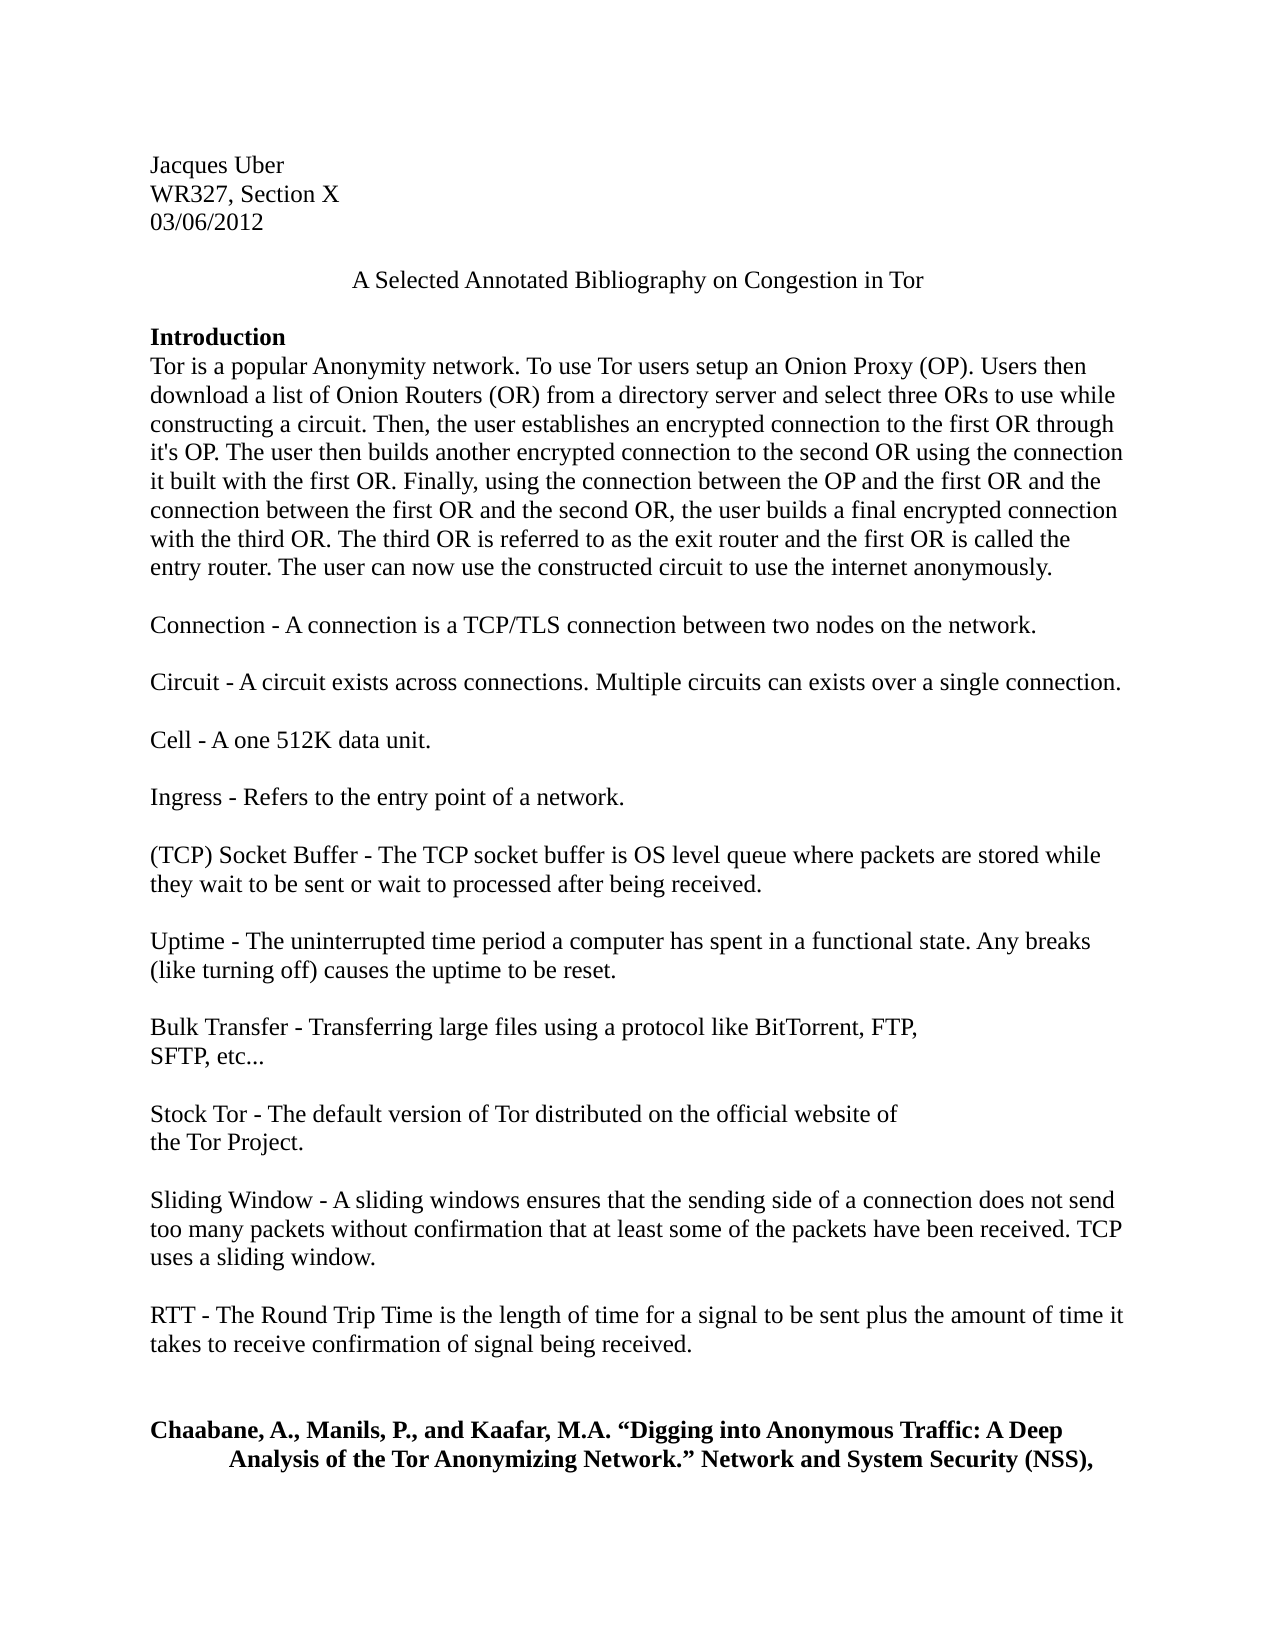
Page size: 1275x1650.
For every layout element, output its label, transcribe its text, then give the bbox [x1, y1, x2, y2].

text Jacques Uber [150, 150, 1125, 179]
text SFTP, etc... [150, 1041, 1125, 1070]
text Bulk Transfer - Transferring large files using a protocol like BitTorrent, FTP, [150, 1012, 1125, 1041]
text A Selected Annotated Bibliography on Congestion in Tor [150, 265, 1125, 294]
text Chaabane, A., Manils, P., and Kaafar, M.A. “Digging into Anonymous Traffic: A Deep [150, 1415, 1125, 1444]
text (TCP) Socket Buffer - The TCP socket buffer is OS level queue where packets are stored while they wait to be sent or wait to processed after being received. [150, 840, 1125, 897]
text Circuit - A circuit exists across connections. Multiple circuits can exists over a single connection. [150, 667, 1125, 696]
text Connection - A connection is a TCP/TLS connection between two nodes on the network. [150, 610, 1125, 639]
text Uptime - The uninterrupted time period a computer has spent in a functional state. Any breaks (like turning off) causes the uptime to be reset. [150, 926, 1125, 984]
text WR327, Section X [150, 179, 1125, 207]
text Tor is a popular Anonymity network. To use Tor users setup an Onion Proxy (OP). Users then download a list of Onion Routers (OR) from a directory server and select three ORs to use while constructing a circuit. Then, the user establishes an encrypted connection to the first OR through it's OP. The user then builds another encrypted connection to the second OR using the connection it built with the first OR. Finally, using the connection between the OP and the first OR and the connection between the first OR and the second OR, the user builds a final encrypted connection with the third OR. The third OR is referred to as the exit router and the first OR is called the entry router. The user can now use the constructed circuit to use the internet anonymously. [150, 351, 1125, 581]
text Introduction [150, 322, 1125, 351]
text Analysis of the Tor Anonymizing Network.” Network and System Security (NSS), [224, 1444, 1125, 1472]
text the Tor Project. [150, 1127, 1125, 1156]
text RTT - The Round Trip Time is the length of time for a signal to be sent plus the amount of time it takes to receive confirmation of signal being received. [150, 1300, 1125, 1357]
text Cell - A one 512K data unit. [150, 725, 1125, 754]
text Stock Tor - The default version of Tor distributed on the official website of [150, 1099, 1125, 1127]
text Ingress - Refers to the entry point of a network. [150, 782, 1125, 811]
text Sliding Window - A sliding windows ensures that the sending side of a connection does not send too many packets without confirmation that at least some of the packets have been received. TCP uses a sliding window. [150, 1185, 1125, 1271]
text 03/06/2012 [150, 207, 1125, 236]
